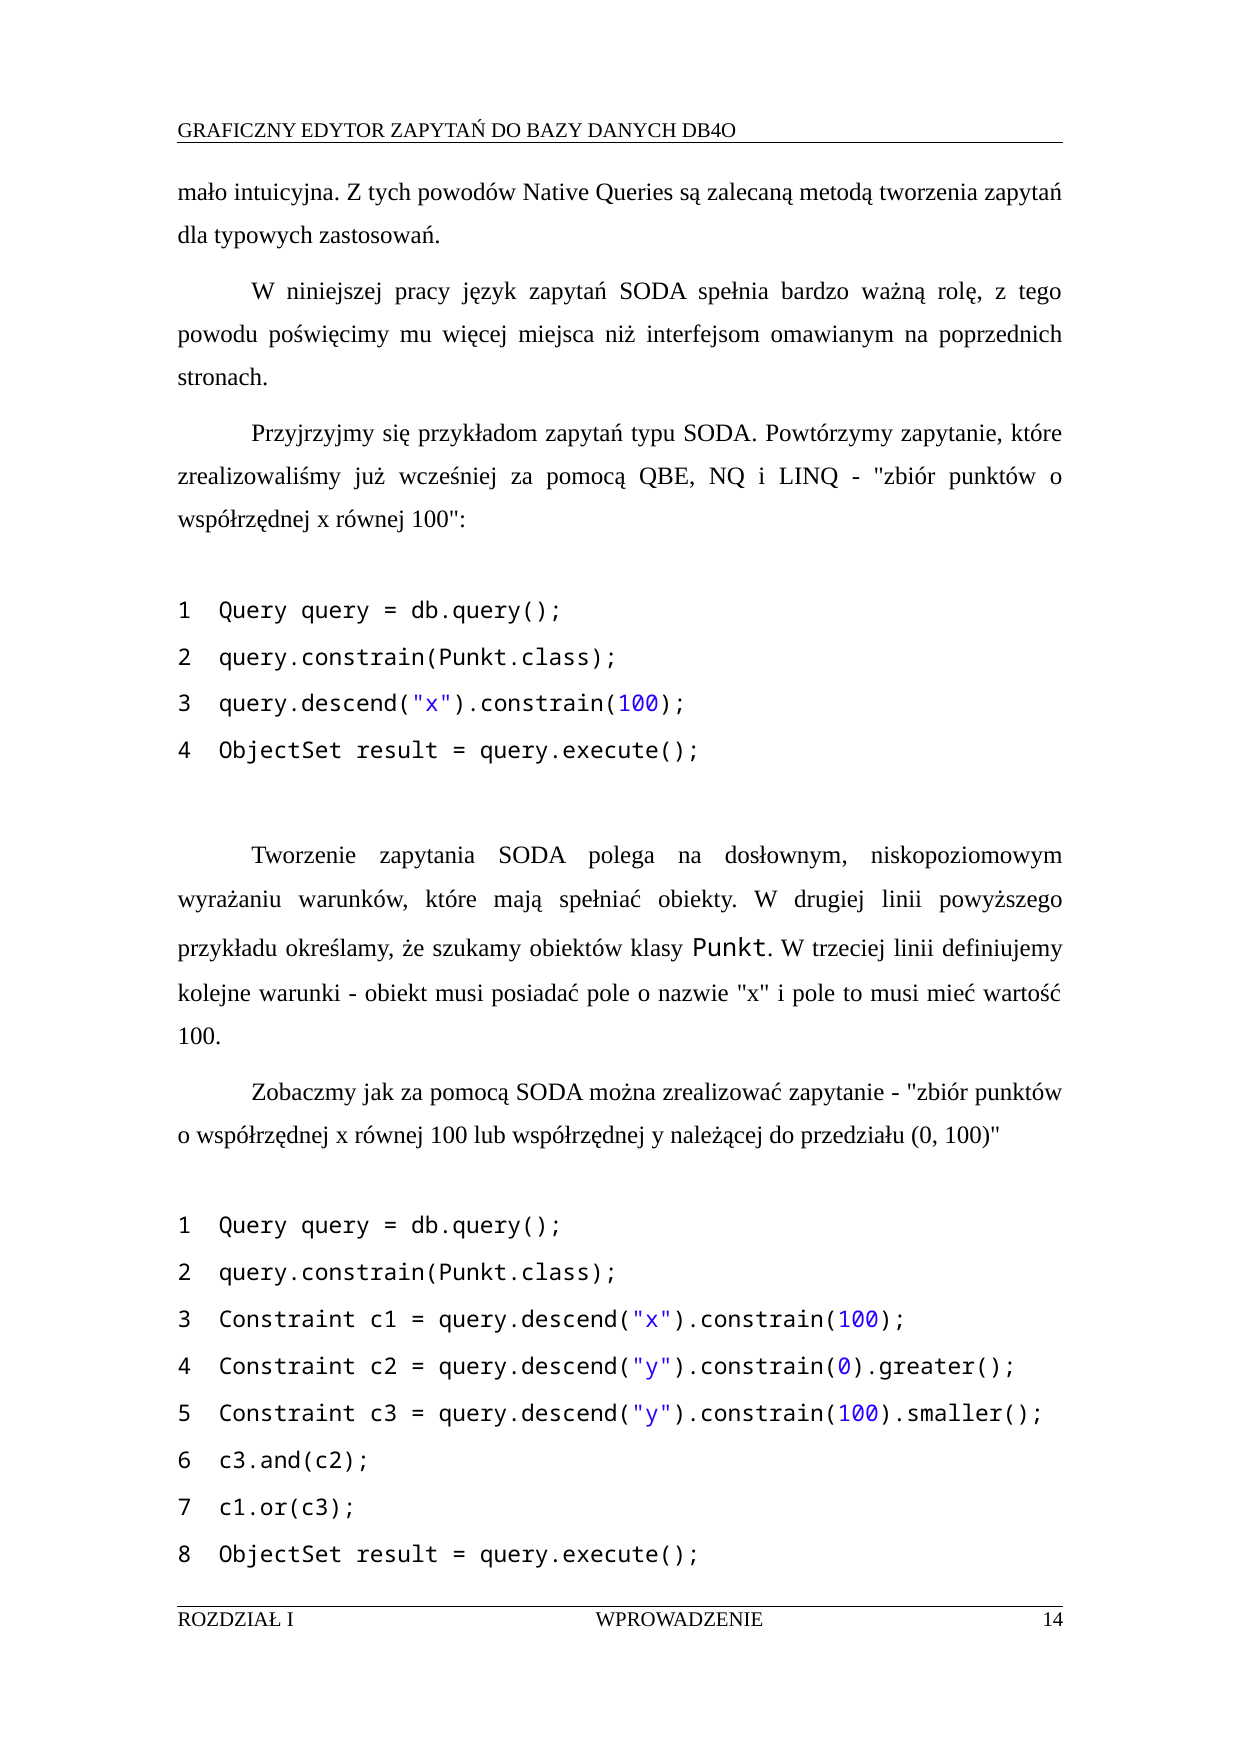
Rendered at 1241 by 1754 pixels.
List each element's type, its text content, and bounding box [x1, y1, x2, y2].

text 3 query.descend("x").constrain(100); [177, 687, 1063, 719]
text Tworzenie zapytania SODA polega na dosłownym, niskopoziomowym wyrażaniu warunków, które mają spełniać obiekty. W drugiej linii powyższego przykładu określamy, że szukamy obiektów klasy Punkt. W trzeciej linii definiujemy kolejne warunki - obiekt musi posiadać pole o nazwie "x" i pole to musi mieć wartość 100. [177, 841, 1063, 1050]
text 3 Constraint c1 = query.descend("x").constrain(100); [177, 1303, 1063, 1334]
text 7 c1.or(c3); [177, 1491, 1063, 1522]
text 6 c3.and(c2); [177, 1444, 1063, 1475]
text 1 Query query = db.query(); [177, 594, 1063, 625]
text 1 Query query = db.query(); [177, 1209, 1063, 1241]
text 4 Constraint c2 = query.descend("y").constrain(0).greater(); [177, 1350, 1063, 1381]
text 4 ObjectSet result = query.execute(); [177, 734, 1063, 766]
text 5 Constraint c3 = query.descend("y").constrain(100).smaller(); [177, 1397, 1063, 1428]
text 8 ObjectSet result = query.execute(); [177, 1537, 1063, 1569]
text 2 query.constrain(Punkt.class); [177, 1256, 1063, 1287]
text 2 query.constrain(Punkt.class); [177, 641, 1063, 672]
text Zobaczmy jak za pomocą SODA można zrealizować zapytanie - "zbiór punktów o współrzędnej x równej 100 lub współrzędnej y należącej do przedziału (0, 100)" [177, 1077, 1063, 1148]
text W niniejszej pracy język zapytań SODA spełnia bardzo ważną rolę, z tego powodu poświęcimy mu więcej miejsca niż interfejsom omawianym na poprzednich stronach. [177, 276, 1063, 391]
text Przyjrzyjmy się przykładom zapytań typu SODA. Powtórzymy zapytanie, które zrealizowaliśmy już wcześniej za pomocą QBE, NQ i LINQ - "zbiór punktów o współrzędnej x równej 100": [177, 418, 1063, 533]
text mało intuicyjna. Z tych powodów Native Queries są zalecaną metodą tworzenia zapytań dla typowych zastosowań. [177, 177, 1063, 249]
